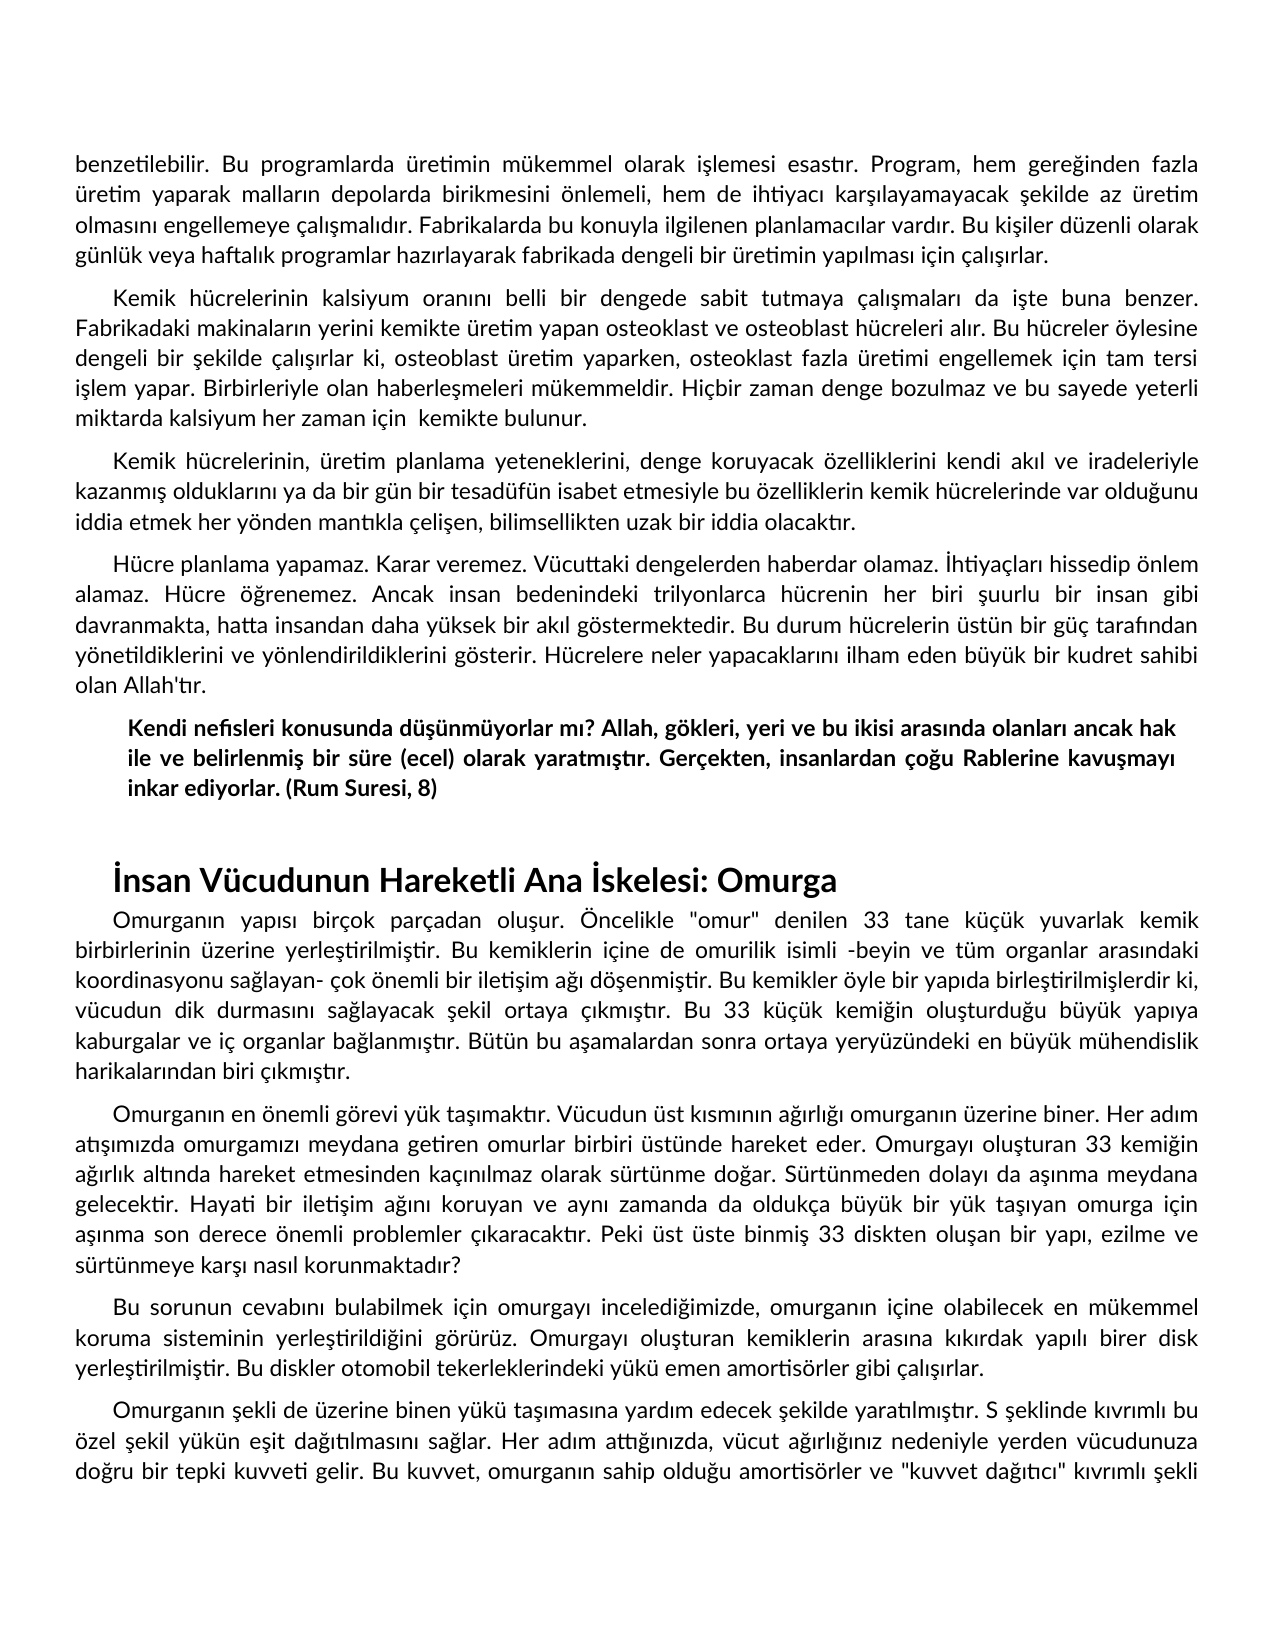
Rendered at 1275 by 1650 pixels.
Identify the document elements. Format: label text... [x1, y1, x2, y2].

text Hücre planlama yapamaz. Karar veremez. Vücuttaki dengelerden haberdar olamaz. İhtiyaçları hissedip önlem alamaz. Hücre öğrenemez. Ancak insan bedenindeki trilyonlarca hücrenin her biri şuurlu bir insan gibi davranmakta, hatta insandan daha yüksek bir akıl göstermektedir. Bu durum hücrelerin üstün bir güç tarafından yönetildiklerini ve yönlendirildiklerini gösterir. Hücrelere neler yapacaklarını ilham eden büyük bir kudret sahibi olan Allah'tır. [75, 550, 1200, 698]
text Kendi nefisleri konusunda düşünmüyorlar mı? Allah, gökleri, yeri ve bu ikisi arasında olanları ancak hak ile ve belirlenmiş bir süre (ecel) olarak yaratmıştır. Gerçekten, insanlardan çoğu Rablerine kavuşmayı inkar ediyorlar. (Rum Suresi, 8) [127, 713, 1177, 801]
text Omurganın şekli de üzerine binen yükü taşımasına yardım edecek şekilde yaratılmıştır. S şeklinde kıvrımlı bu özel şekil yükün eşit dağıtılmasını sağlar. Her adım attığınızda, vücut ağırlığınız nedeniyle yerden vücudunuza doğru bir tepki kuvveti gelir. Bu kuvvet, omurganın sahip olduğu amortisörler ve "kuvvet dağıtıcı" kıvrımlı şekli [75, 1396, 1200, 1484]
text Bu sorunun cevabını bulabilmek için omurgayı incelediğimizde, omurganın içine olabilecek en mükemmel koruma sisteminin yerleştirildiğini görürüz. Omurgayı oluşturan kemiklerin arasına kıkırdak yapılı birer disk yerleştirilmiştir. Bu diskler otomobil tekerleklerindeki yükü emen amortisörler gibi çalışırlar. [75, 1293, 1200, 1381]
text Omurganın yapısı birçok parçadan oluşur. Öncelikle "omur" denilen 33 tane küçük yuvarlak kemik birbirlerinin üzerine yerleştirilmiştir. Bu kemiklerin içine de omurilik isimli -beyin ve tüm organlar arasındaki koordinasyonu sağlayan- çok önemli bir iletişim ağı döşenmiştir. Bu kemikler öyle bir yapıda birleştirilmişlerdir ki, vücudun dik durmasını sağlayacak şekil ortaya çıkmıştır. Bu 33 küçük kemiğin oluşturduğu büyük yapıya kaburgalar ve iç organlar bağlanmıştır. Bütün bu aşamalardan sonra ortaya yeryüzündeki en büyük mühendislik harikalarından biri çıkmıştır. [75, 906, 1200, 1084]
text Omurganın en önemli görevi yük taşımaktır. Vücudun üst kısmının ağırlığı omurganın üzerine biner. Her adım atışımızda omurgamızı meydana getiren omurlar birbiri üstünde hareket eder. Omurgayı oluşturan 33 kemiğin ağırlık altında hareket etmesinden kaçınılmaz olarak sürtünme doğar. Sürtünmeden dolayı da aşınma meydana gelecektir. Hayati bir iletişim ağını koruyan ve aynı zamanda da oldukça büyük bir yük taşıyan omurga için aşınma son derece önemli problemler çıkaracaktır. Peki üst üste binmiş 33 diskten oluşan bir yapı, ezilme ve sürtünmeye karşı nasıl korunmaktadır? [75, 1099, 1200, 1278]
text benzetilebilir. Bu programlarda üretimin mükemmel olarak işlemesi esastır. Program, hem gereğinden fazla üretim yaparak malların depolarda birikmesini önlemeli, hem de ihtiyacı karşılayamayacak şekilde az üretim olmasını engellemeye çalışmalıdır. Fabrikalarda bu konuyla ilgilenen planlamacılar vardır. Bu kişiler düzenli olarak günlük veya haftalık programlar hazırlayarak fabrikada dengeli bir üretimin yapılması için çalışırlar. [75, 150, 1200, 268]
text Kemik hücrelerinin, üretim planlama yeteneklerini, denge koruyacak özelliklerini kendi akıl ve iradeleriyle kazanmış olduklarını ya da bir gün bir tesadüfün isabet etmesiyle bu özelliklerin kemik hücrelerinde var olduğunu iddia etmek her yönden mantıkla çelişen, bilimsellikten uzak bir iddia olacaktır. [75, 447, 1200, 535]
text Kemik hücrelerinin kalsiyum oranını belli bir dengede sabit tutmaya çalışmaları da işte buna benzer. Fabrikadaki makinaların yerini kemikte üretim yapan osteoklast ve osteoblast hücreleri alır. Bu hücreler öylesine dengeli bir şekilde çalışırlar ki, osteoblast üretim yaparken, osteoklast fazla üretimi engellemek için tam tersi işlem yapar. Birbirleriyle olan haberleşmeleri mükemmeldir. Hiçbir zaman denge bozulmaz ve bu sayede yeterli miktarda kalsiyum her zaman için kemikte bulunur. [75, 283, 1200, 432]
subtitle İnsan Vücudunun Hareketli Ana İskelesi: Omurga [112, 859, 1200, 899]
